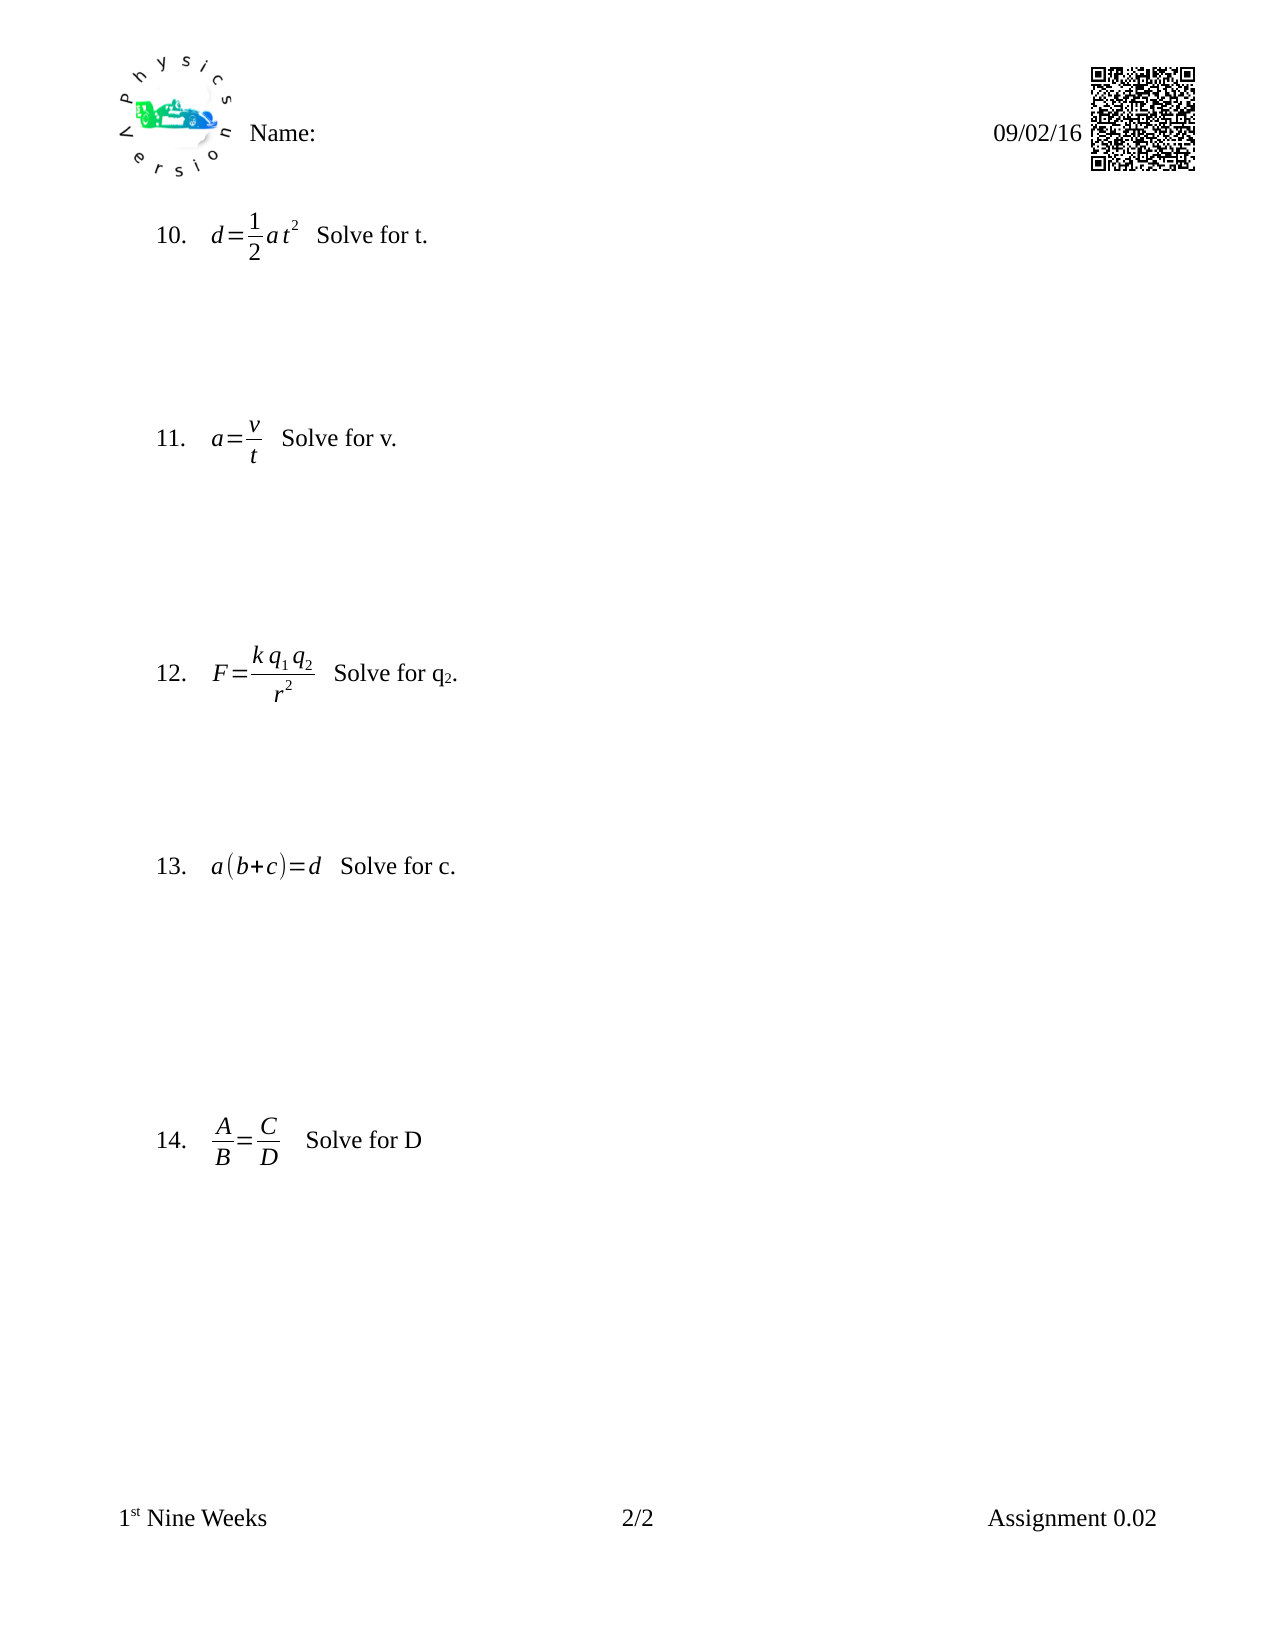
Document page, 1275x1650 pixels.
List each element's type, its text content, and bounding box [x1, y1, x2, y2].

list Solve for v. [156, 410, 1157, 469]
list Solve for t. [156, 207, 1157, 266]
list Solve for c. [156, 851, 1157, 882]
picture [119, 56, 232, 177]
list Solve for q2. [156, 641, 1157, 708]
list Solve for D [156, 1112, 1157, 1171]
picture [1082, 58, 1203, 179]
